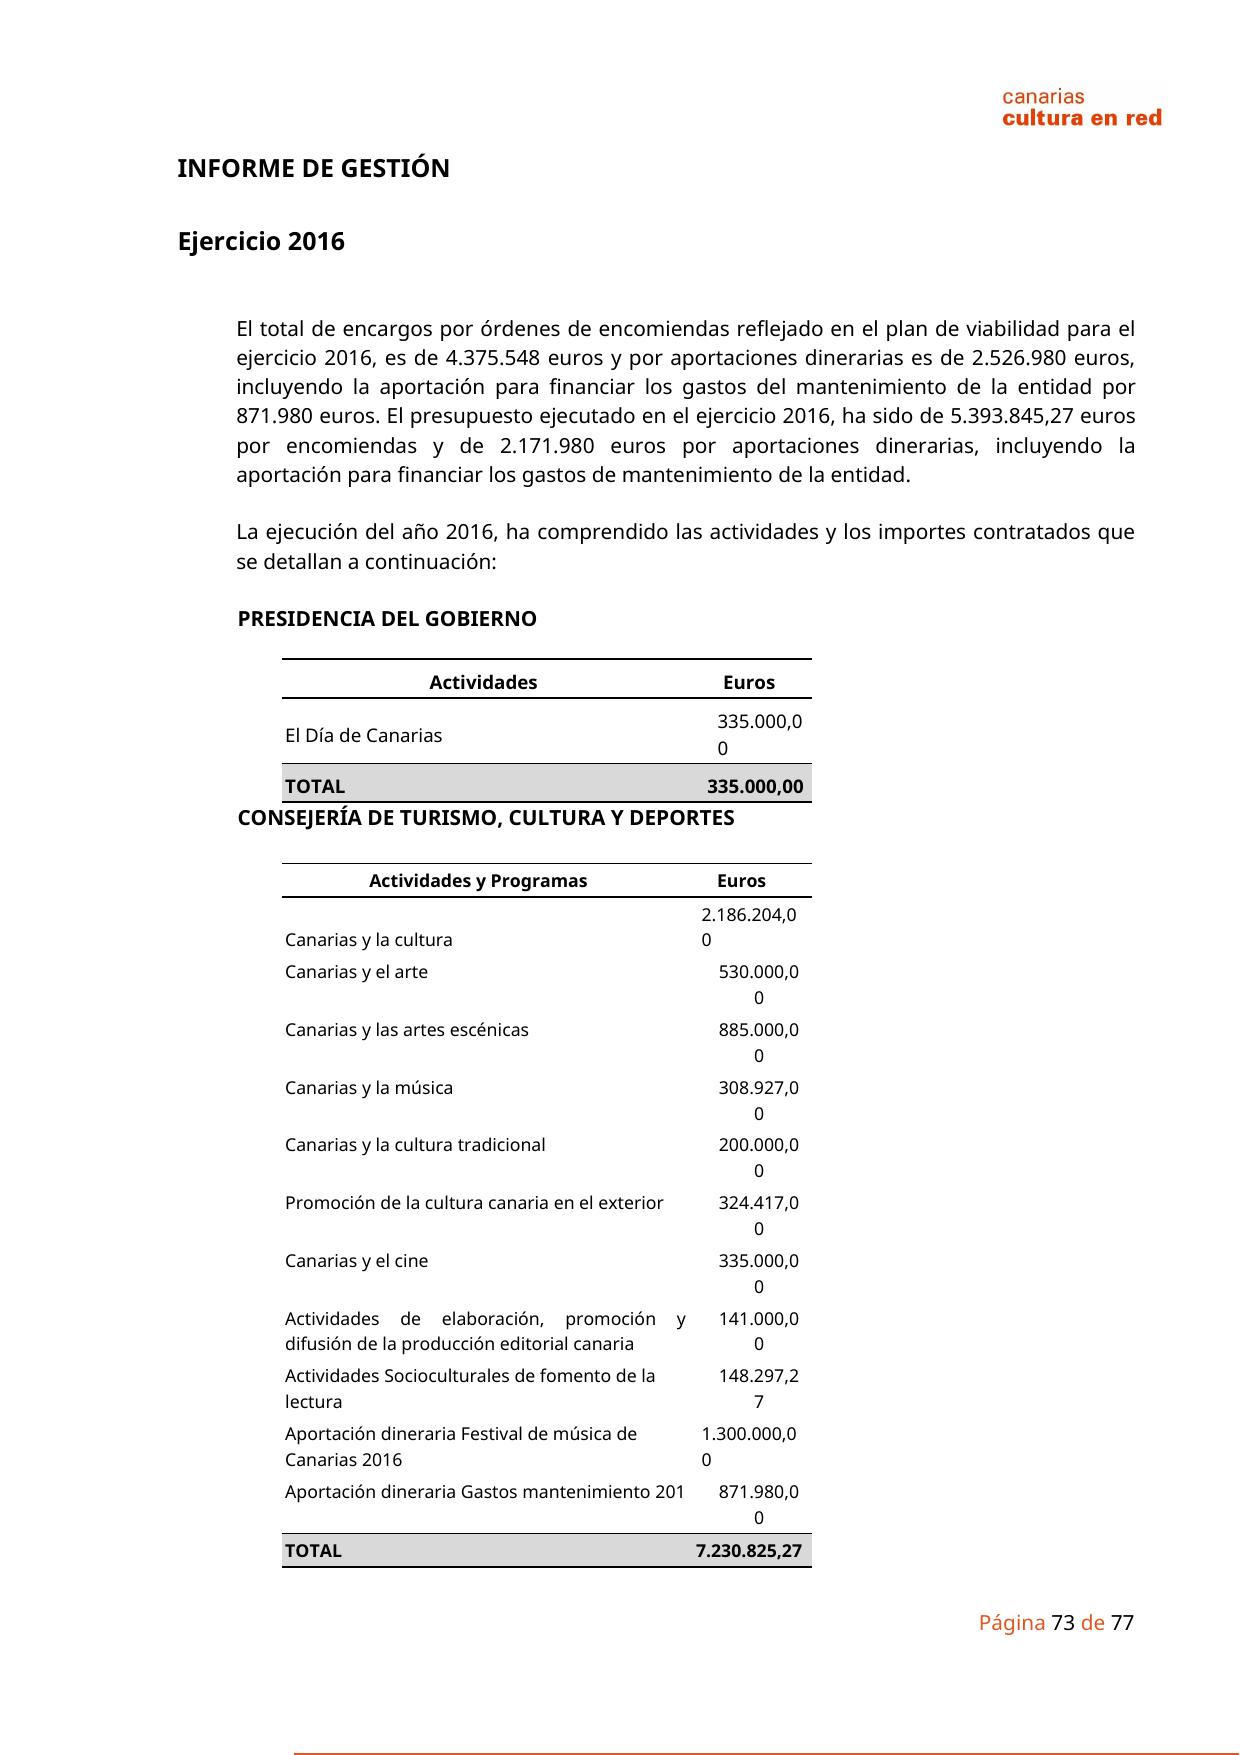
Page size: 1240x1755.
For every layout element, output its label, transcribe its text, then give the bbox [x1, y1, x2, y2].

subtitle CONSEJERÍA DE TURISMO, CULTURA Y DEPORTES [237, 803, 1147, 831]
table_cell Aportación dineraria Festival de música de Canarias 2016 [282, 1417, 696, 1475]
table_cell 885.000,00 [696, 1013, 812, 1071]
table_cell 871.980,00 [696, 1475, 812, 1533]
table_cell Aportación dineraria Gastos mantenimiento 201 [282, 1475, 696, 1533]
table_header Actividades [282, 660, 707, 697]
table_cell Actividades de elaboración, promoción y difusión de la producción editorial canaria [282, 1302, 696, 1359]
table_header Euros [696, 864, 812, 896]
text La ejecución del año 2016, ha comprendido las actividades y los importes contratados que se detallan a continuación: [236, 517, 1137, 575]
table_cell Canarias y las artes escénicas [282, 1013, 696, 1071]
table_cell 335.000,00 [707, 764, 812, 801]
table_cell 530.000,00 [696, 955, 812, 1013]
table_cell 200.000,00 [696, 1129, 812, 1186]
table_cell 7.230.825,27 [696, 1534, 812, 1566]
text El total de encargos por órdenes de encomiendas reflejado en el plan de viabilidad para el ejercicio 2016, es de 4.375.548 euros y por aportaciones dinerarias es de 2.526.980 euros, incluyendo la aportación para financiar los gastos del mantenimiento de la entidad por 871.980 euros. El presupuesto ejecutado en el ejercicio 2016, ha sido de 5.393.845,27 euros por encomiendas y de 2.171.980 euros por aportaciones dinerarias, incluyendo la aportación para financiar los gastos de mantenimiento de la entidad. [236, 314, 1137, 488]
table_cell 324.417,00 [696, 1186, 812, 1244]
table_cell 335.000,00 [696, 1244, 812, 1302]
table_cell Canarias y la música [282, 1071, 696, 1128]
table_cell 141.000,00 [696, 1302, 812, 1359]
table_cell Promoción de la cultura canaria en el exterior [282, 1186, 696, 1244]
table_cell El Día de Canarias [282, 699, 707, 763]
subtitle PRESIDENCIA DEL GOBIERNO [237, 604, 1147, 633]
table_cell 2.186.204,00 [696, 898, 812, 955]
table_cell 308.927,00 [696, 1071, 812, 1128]
table_cell Canarias y la cultura tradicional [282, 1129, 696, 1186]
table_cell Actividades Socioculturales de fomento de la lectura [282, 1359, 696, 1417]
table_header Actividades y Programas [282, 864, 696, 896]
table_cell Canarias y el arte [282, 955, 696, 1013]
table_cell 335.000,00 [707, 699, 812, 763]
table_cell Canarias y el cine [282, 1244, 696, 1302]
table_cell 1.300.000,00 [696, 1417, 812, 1475]
table_cell TOTAL [282, 1534, 696, 1566]
table_cell 148.297,27 [696, 1359, 812, 1417]
table_cell TOTAL [282, 764, 707, 801]
table_cell Canarias y la cultura [282, 898, 696, 955]
table_header Euros [707, 660, 812, 697]
